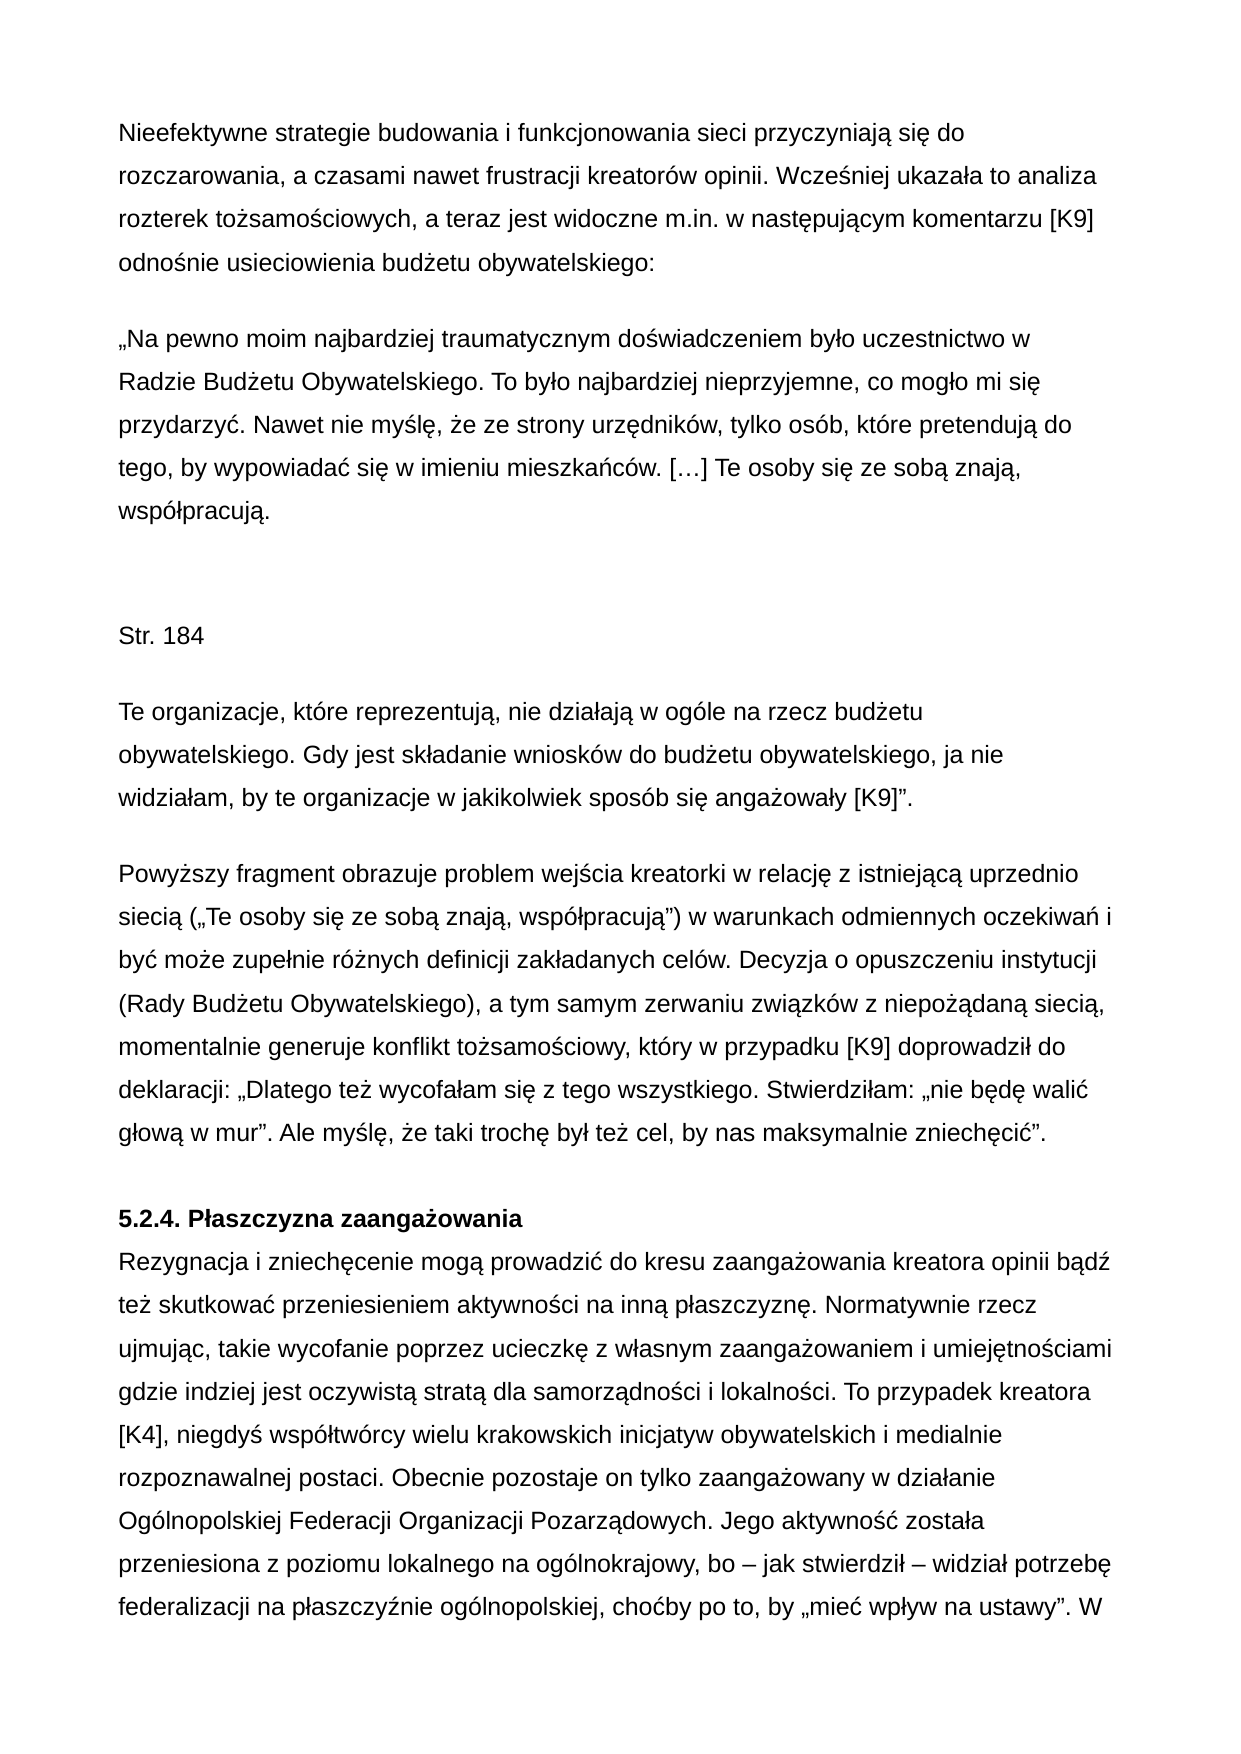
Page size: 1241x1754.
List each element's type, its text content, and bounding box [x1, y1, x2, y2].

subtitle 5.2.4. Płaszczyzna zaangażowania [118, 1204, 1122, 1233]
text Rezygnacja i zniechęcenie mogą prowadzić do kresu zaangażowania kreatora opinii bądź też skutkować przeniesieniem aktywności na inną płaszczyznę. Normatywnie rzecz ujmując, takie wycofanie poprzez ucieczkę z własnym zaangażowaniem i umiejętnościami gdzie indziej jest oczywistą stratą dla samorządności i lokalności. To przypadek kreatora [K4], niegdyś współtwórcy wielu krakowskich inicjatyw obywatelskich i medialnie rozpoznawalnej postaci. Obecnie pozostaje on tylko zaangażowany w działanie Ogólnopolskiej Federacji Organizacji Pozarządowych. Jego aktywność została przeniesiona z poziomu lokalnego na ogólnokrajowy, bo – jak stwierdził – widział potrzebę federalizacji na płaszczyźnie ogólnopolskiej, choćby po to, by „mieć wpływ na ustawy”. W [118, 1247, 1122, 1621]
text Nieefektywne strategie budowania i funkcjonowania sieci przyczyniają się do rozczarowania, a czasami nawet frustracji kreatorów opinii. Wcześniej ukazała to analiza rozterek tożsamościowych, a teraz jest widoczne m.in. w następującym komentarzu [K9] odnośnie usieciowienia budżetu obywatelskiego: [118, 118, 1122, 276]
text Powyższy fragment obrazuje problem wejścia kreatorki w relację z istniejącą uprzednio siecią („Te osoby się ze sobą znają, współpracują”) w warunkach odmiennych oczekiwań i być może zupełnie różnych definicji zakładanych celów. Decyzja o opuszczeniu instytucji (Rady Budżetu Obywatelskiego), a tym samym zerwaniu związków z niepożądaną siecią, momentalnie generuje konflikt tożsamościowy, który w przypadku [K9] doprowadził do deklaracji: „Dlatego też wycofałam się z tego wszystkiego. Stwierdziłam: „nie będę walić głową w mur”. Ale myślę, że taki trochę był też cel, by nas maksymalnie zniechęcić”. [118, 859, 1122, 1147]
text Te organizacje, które reprezentują, nie działają w ogóle na rzecz budżetu obywatelskiego. Gdy jest składanie wniosków do budżetu obywatelskiego, ja nie widziałam, by te organizacje w jakikolwiek sposób się angażowały [K9]”. [118, 664, 1122, 845]
text „Na pewno moim najbardziej traumatycznym doświadczeniem było uczestnictwo w Radzie Budżetu Obywatelskiego. To było najbardziej nieprzyjemne, co mogło mi się przydarzyć. Nawet nie myślę, że ze strony urzędników, tylko osób, które pretendują do tego, by wypowiadać się w imieniu mieszkańców. […] Te osoby się ze sobą znają, współpracują. [118, 291, 1122, 558]
text Str. 184 [118, 621, 1122, 649]
